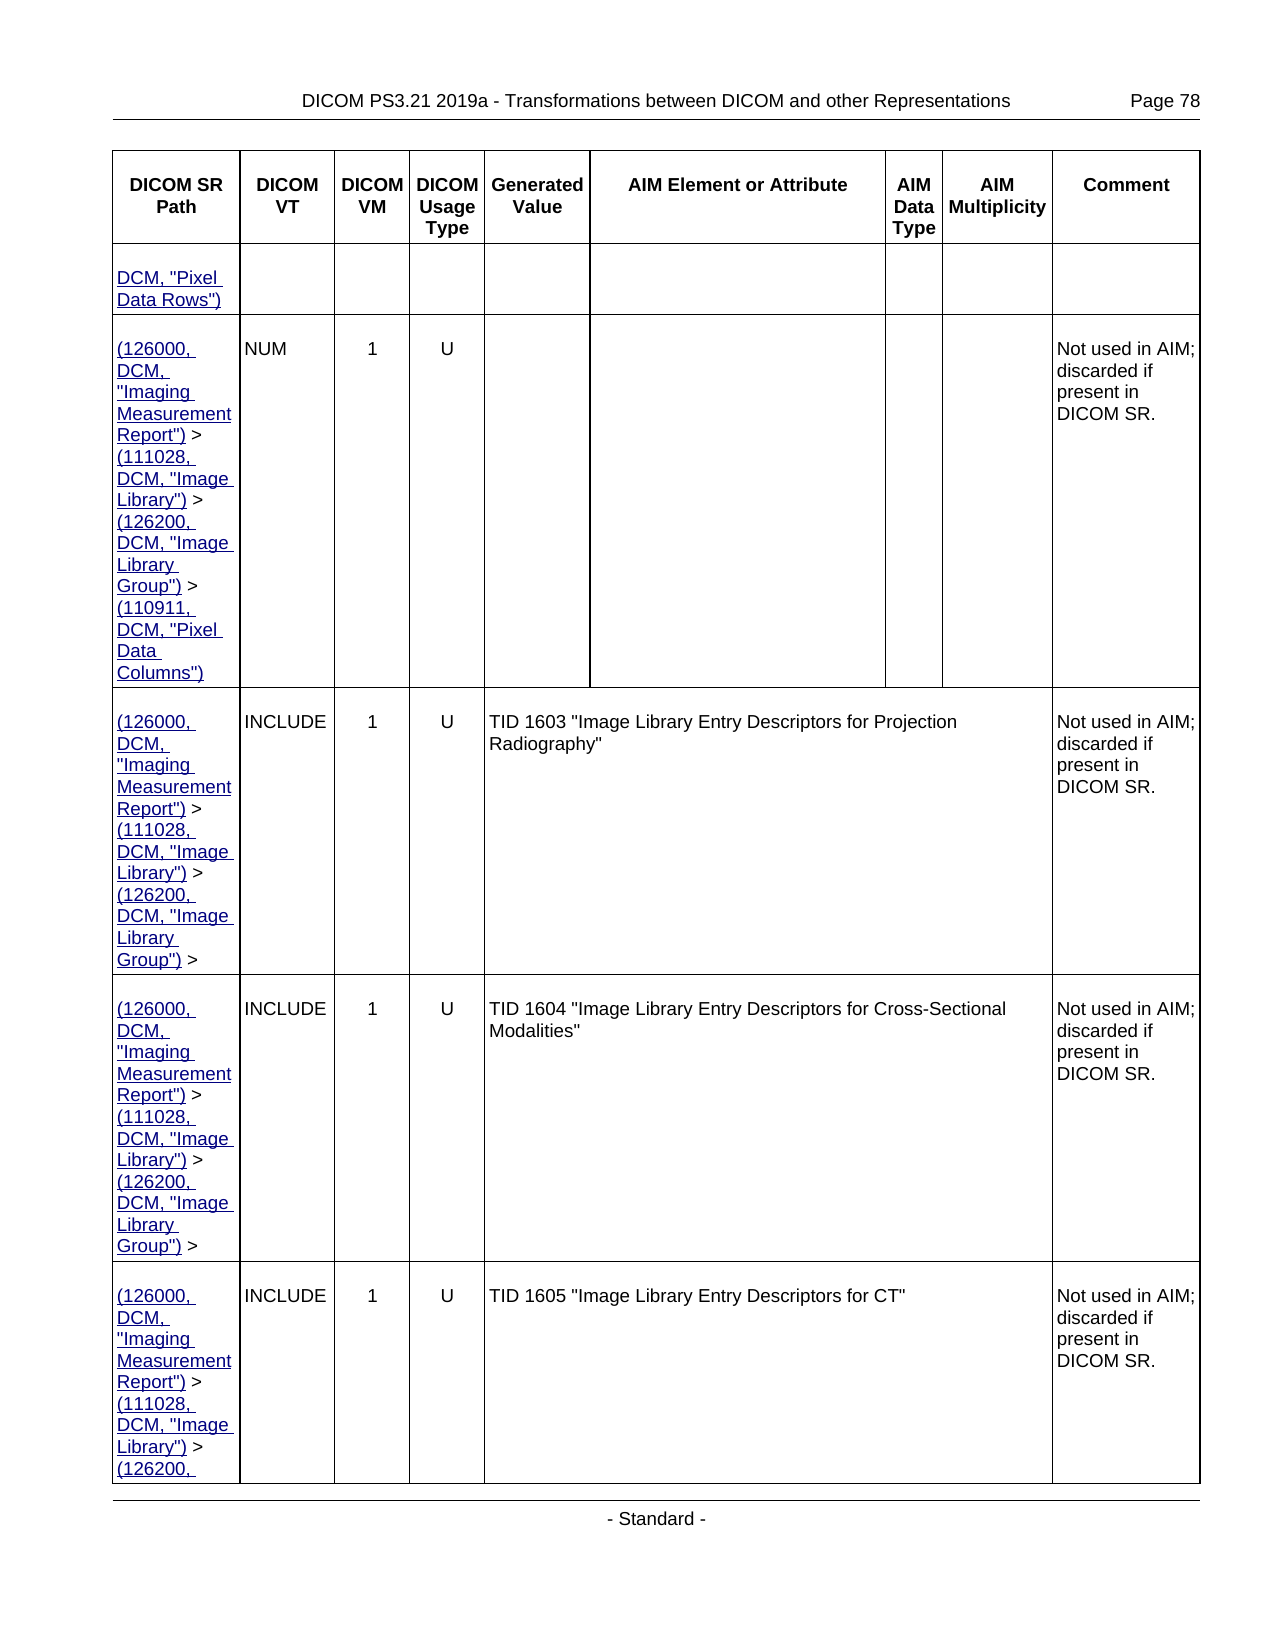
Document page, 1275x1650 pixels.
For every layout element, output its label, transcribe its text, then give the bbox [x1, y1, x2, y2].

table_cell U [410, 1262, 484, 1483]
table_cell [485, 315, 589, 687]
table_cell INCLUDE [241, 975, 334, 1261]
table_cell TID 1604 "Image Library Entry Descriptors for Cross-Sectional Modalities" [485, 975, 1052, 1261]
table_cell [943, 244, 1052, 314]
table_cell DCM, "Pixel Data Rows") [113, 244, 239, 314]
table_cell U [410, 688, 484, 974]
table_cell (126000, DCM, "Imaging Measurement Report") > (111028, DCM, "Image Library") > (126200, DCM, "Image Library Group") > [113, 975, 239, 1261]
table_cell [886, 315, 942, 687]
table_cell [886, 244, 942, 314]
table_header Generated Value [485, 151, 589, 243]
table_cell U [410, 315, 484, 687]
table_header Comment [1053, 151, 1199, 243]
table_cell 1 [335, 1262, 409, 1483]
table_header AIM Element or Attribute [591, 151, 885, 243]
table_header DICOM VM [335, 151, 409, 243]
table_cell [591, 315, 885, 687]
table_cell Not used in AIM; discarded if present in DICOM SR. [1053, 1262, 1199, 1483]
table_cell [943, 315, 1052, 687]
table_cell INCLUDE [241, 688, 334, 974]
table_cell (126000, DCM, "Imaging Measurement Report") > (111028, DCM, "Image Library") > (126200, DCM, "Image Library Group") > [113, 688, 239, 974]
table_cell 1 [335, 315, 409, 687]
table_cell U [410, 975, 484, 1261]
table_cell (126000, DCM, "Imaging Measurement Report") > (111028, DCM, "Image Library") > (126200, [113, 1262, 239, 1483]
table_header DICOM VT [241, 151, 334, 243]
table_cell TID 1605 "Image Library Entry Descriptors for CT" [485, 1262, 1052, 1483]
table_cell 1 [335, 688, 409, 974]
table_cell 1 [335, 975, 409, 1261]
table_header AIM Multiplicity [943, 151, 1052, 243]
table_cell INCLUDE [241, 1262, 334, 1483]
table_cell NUM [241, 315, 334, 687]
table_cell [241, 244, 334, 314]
table_cell (126000, DCM, "Imaging Measurement Report") > (111028, DCM, "Image Library") > (126200, DCM, "Image Library Group") > (110911, DCM, "Pixel Data Columns") [113, 315, 239, 687]
table_cell Not used in AIM; discarded if present in DICOM SR. [1053, 315, 1199, 687]
table_header DICOM Usage Type [410, 151, 484, 243]
table_cell TID 1603 "Image Library Entry Descriptors for Projection Radiography" [485, 688, 1052, 974]
table_cell Not used in AIM; discarded if present in DICOM SR. [1053, 975, 1199, 1261]
table_cell [485, 244, 589, 314]
table_cell [1053, 244, 1199, 314]
table_cell [335, 244, 409, 314]
table_cell [591, 244, 885, 314]
table_cell Not used in AIM; discarded if present in DICOM SR. [1053, 688, 1199, 974]
table_header DICOM SR Path [113, 151, 239, 243]
table_header AIM Data Type [886, 151, 942, 243]
table_cell [410, 244, 484, 314]
